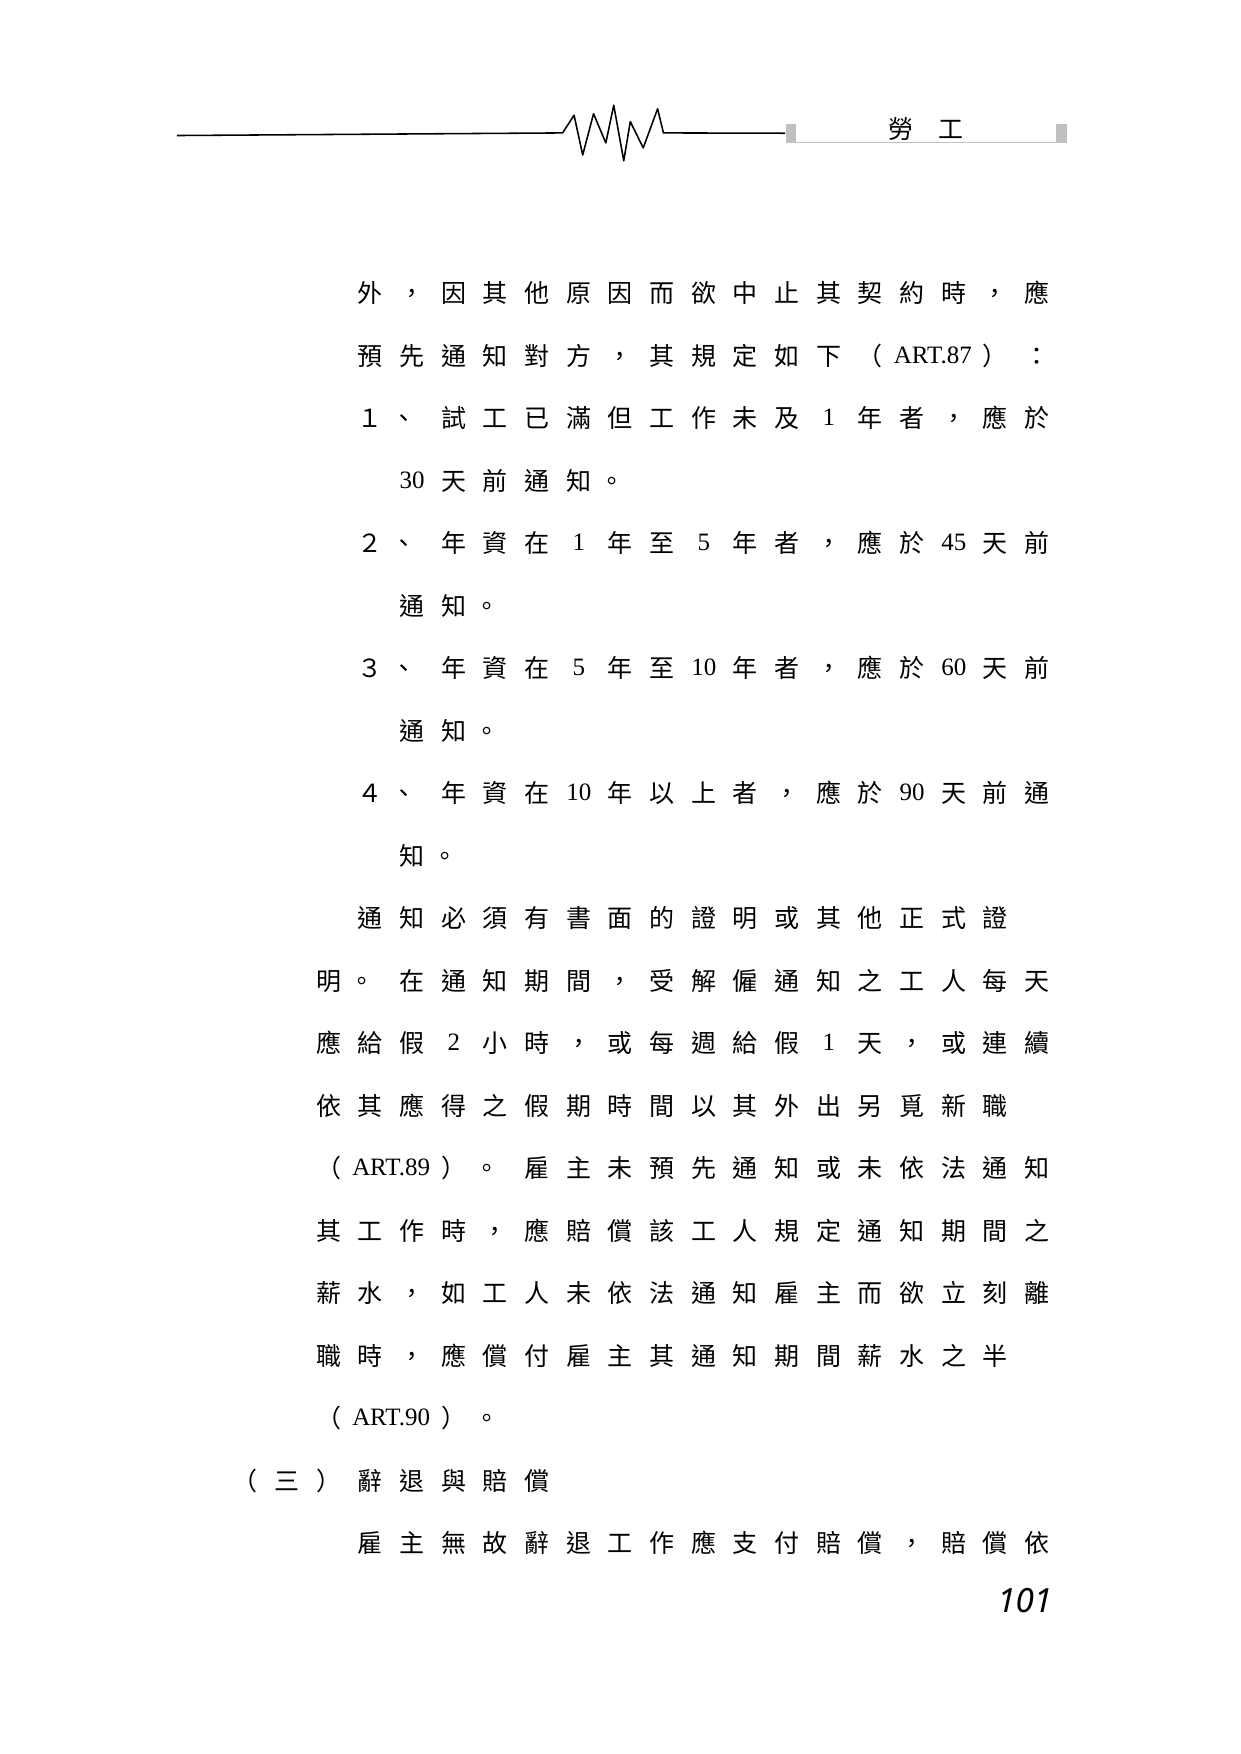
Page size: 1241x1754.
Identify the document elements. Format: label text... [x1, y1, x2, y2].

text ３、年資在5年至10年者，應於60天前通知。 [330, 625, 1058, 750]
text ４、年資在10年以上者，應於90天前通知。 [330, 750, 1058, 875]
text １、試工已滿但工作未及1年者，應於30天前通知。 [330, 375, 1058, 500]
text 外，因其他原因而欲中止其契約時，應預先通知對方，其規定如下（ART.87）： [281, 250, 1058, 375]
text （三）辭退與賠償 [207, 1438, 1058, 1500]
text ２、年資在1年至5年者，應於45天前通知。 [330, 500, 1058, 625]
text 通知必須有書面的證明或其他正式證明。在通知期間，受解僱通知之工人每天應給假2小時，或每週給假1天，或連續依其應得之假期時間以其外出另覓新職（ART.89）。雇主未預先通知或未依法通知其工作時，應賠償該工人規定通知期間之薪水，如工人未依法通知雇主而欲立刻離職時，應償付雇主其通知期間薪水之半（ART.90）。 [281, 875, 1058, 1438]
text 雇主無故辭退工作應支付賠償，賠償依 [281, 1500, 1058, 1563]
